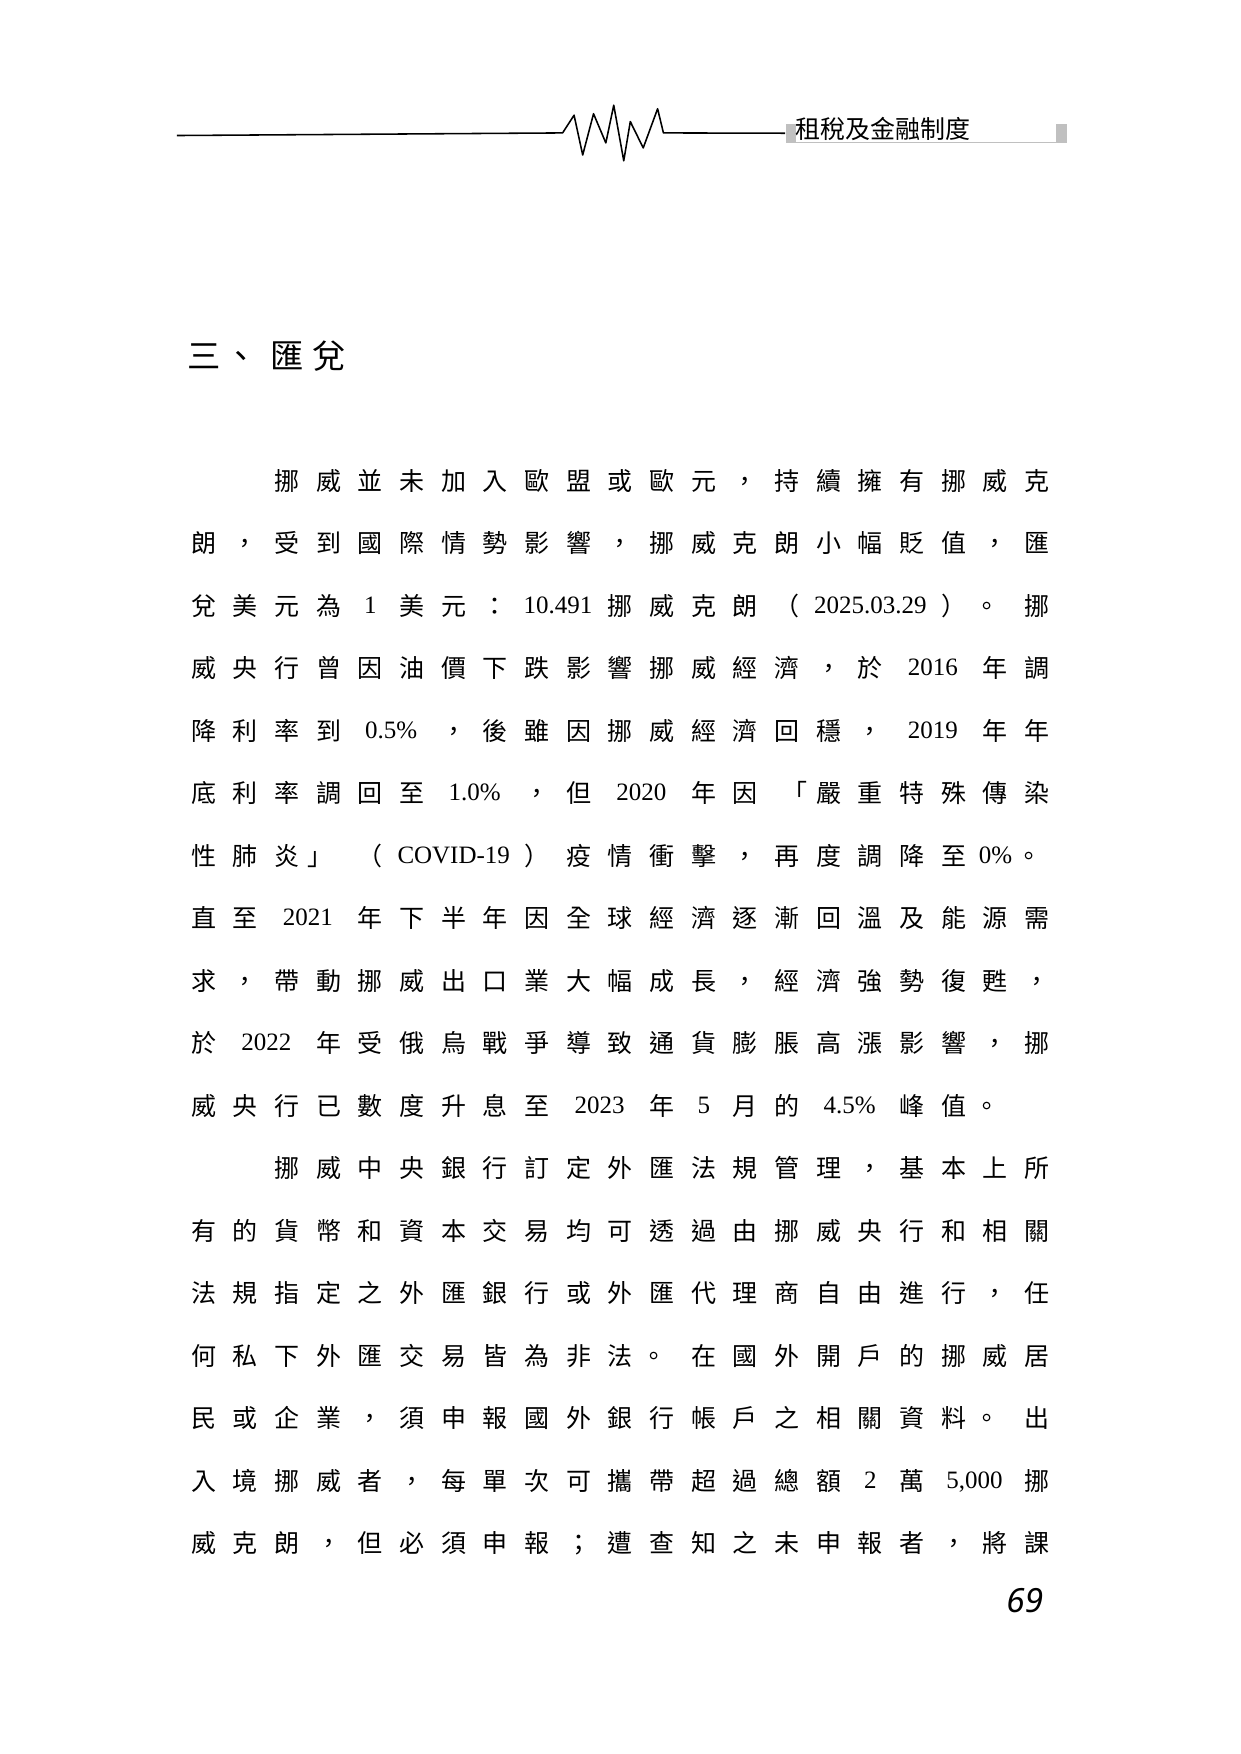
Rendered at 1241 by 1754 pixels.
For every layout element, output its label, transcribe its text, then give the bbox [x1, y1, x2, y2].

text 挪威中央銀行訂定外匯法規管理，基本上所有的貨幣和資本交易均可透過由挪威央行和相關法規指定之外匯銀行或外匯代理商自由進行，任何私下外匯交易皆為非法。在國外開戶的挪威居民或企業，須申報國外銀行帳戶之相關資料。出入境挪威者，每單次可攜帶超過總額2萬5,000挪威克朗，但必須申報；遭查知之未申報者，將課 [183, 1125, 1058, 1563]
text 三、匯兌 [183, 313, 1058, 375]
text 挪威並未加入歐盟或歐元，持續擁有挪威克朗，受到國際情勢影響，挪威克朗小幅貶值，匯兌美元為1美元：10.491挪威克朗（2025.03.29）。挪威央行曾因油價下跌影響挪威經濟，於2016年調降利率到0.5%，後雖因挪威經濟回穩，2019年年底利率調回至1.0%，但2020年因「嚴重特殊傳染性肺炎」（COVID-19）疫情衝擊，再度調降至0%。直至2021年下半年因全球經濟逐漸回溫及能源需求，帶動挪威出口業大幅成長，經濟強勢復甦，於2022年受俄烏戰爭導致通貨膨脹高漲影響，挪威央行已數度升息至2023年5月的4.5%峰值。 [183, 438, 1058, 1125]
